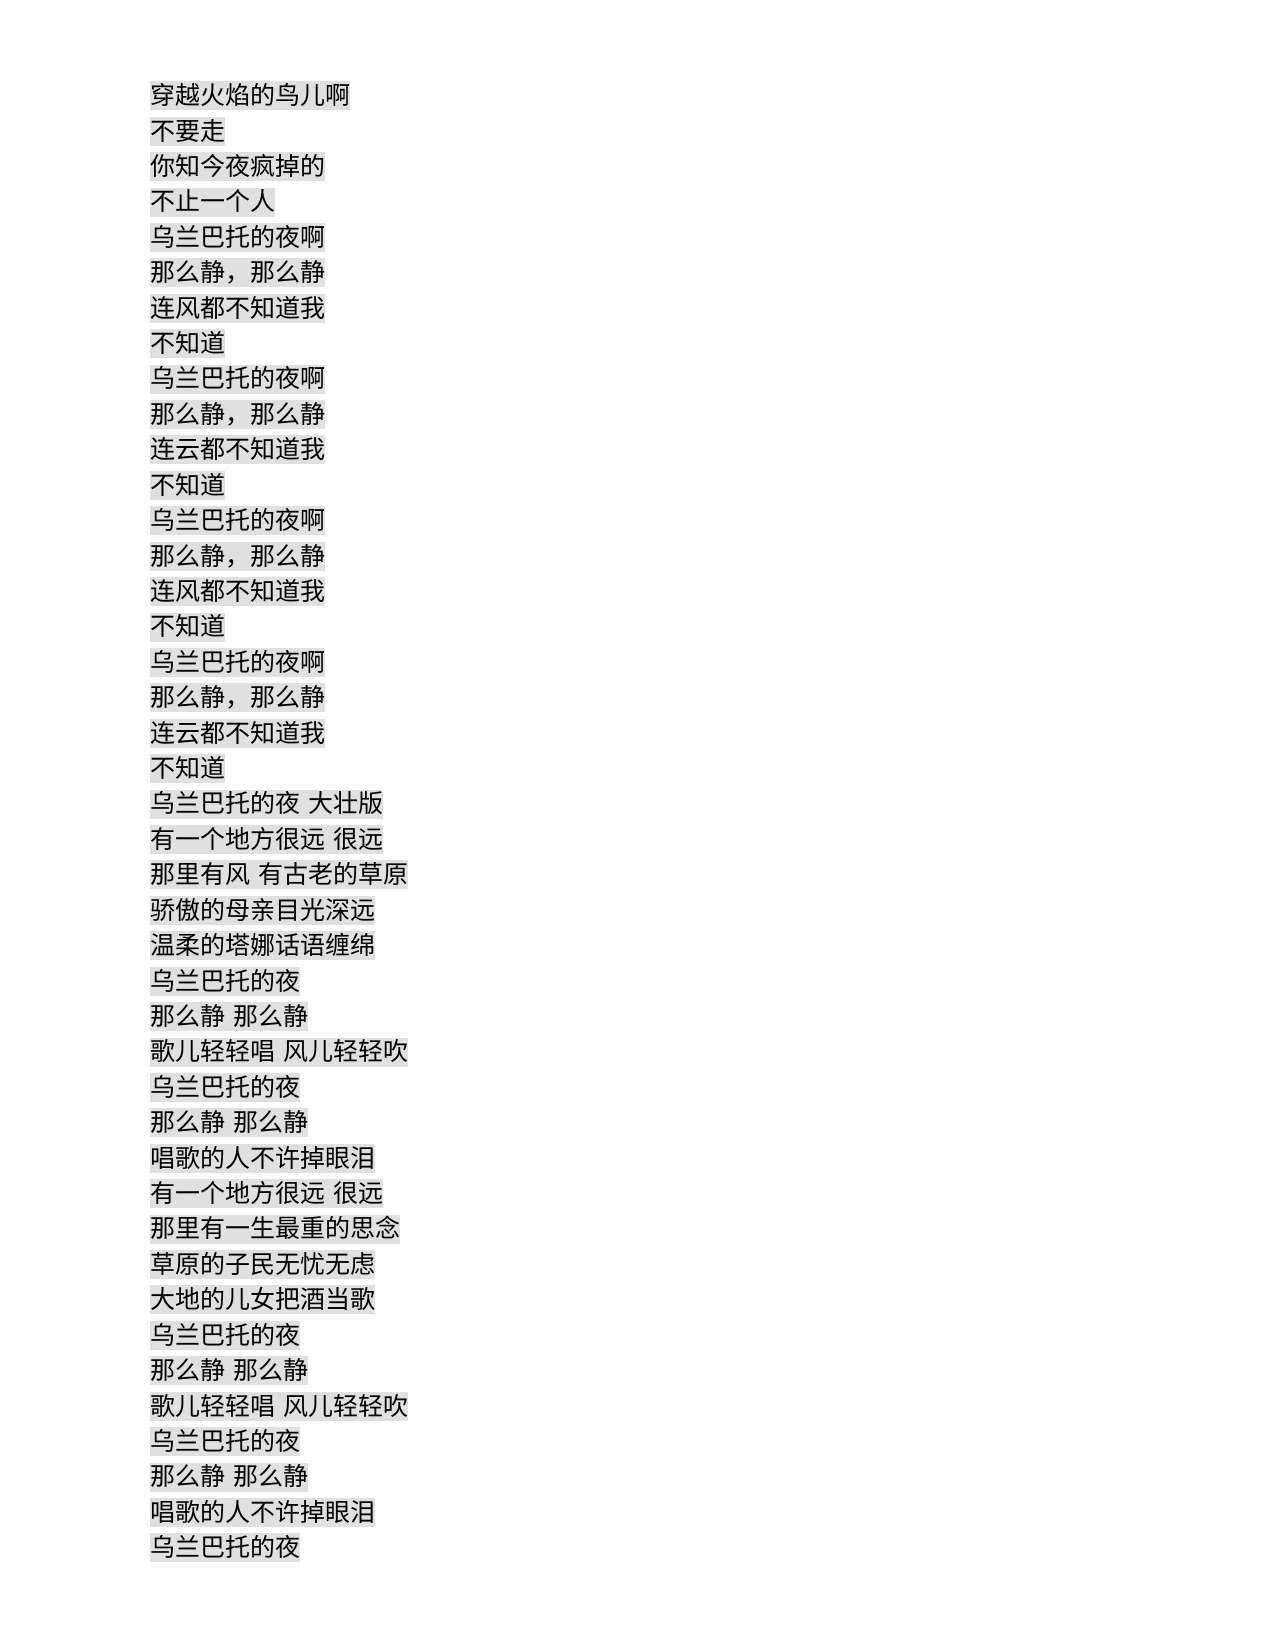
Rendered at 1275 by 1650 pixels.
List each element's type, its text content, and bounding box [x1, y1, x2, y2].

text 穿越火焰的鸟儿啊 不要走 你知今夜疯掉的 不止一个人 乌兰巴托的夜啊 那么静，那么静 连风都不知道我 不知道 乌兰巴托的夜啊 那么静，那么静 连云都不知道我 不知道 乌兰巴托的夜啊 那么静，那么静 连风都不知道我 不知道 乌兰巴托的夜啊 那么静，那么静 连云都不知道我 不知道 乌兰巴托的夜 大壮版 有一个地方很远 很远 那里有风 有古老的草原 骄傲的母亲目光深远 温柔的塔娜话语缠绵 乌兰巴托的夜 那么静 那么静 歌儿轻轻唱 风儿轻轻吹 乌兰巴托的夜 那么静 那么静 唱歌的人不许掉眼泪 有一个地方很远 很远 那里有一生最重的思念 草原的子民无忧无虑 大地的儿女把酒当歌 乌兰巴托的夜 那么静 那么静 歌儿轻轻唱 风儿轻轻吹 乌兰巴托的夜 那么静 那么静 唱歌的人不许掉眼泪 乌兰巴托的夜 [150, 75, 1125, 1562]
